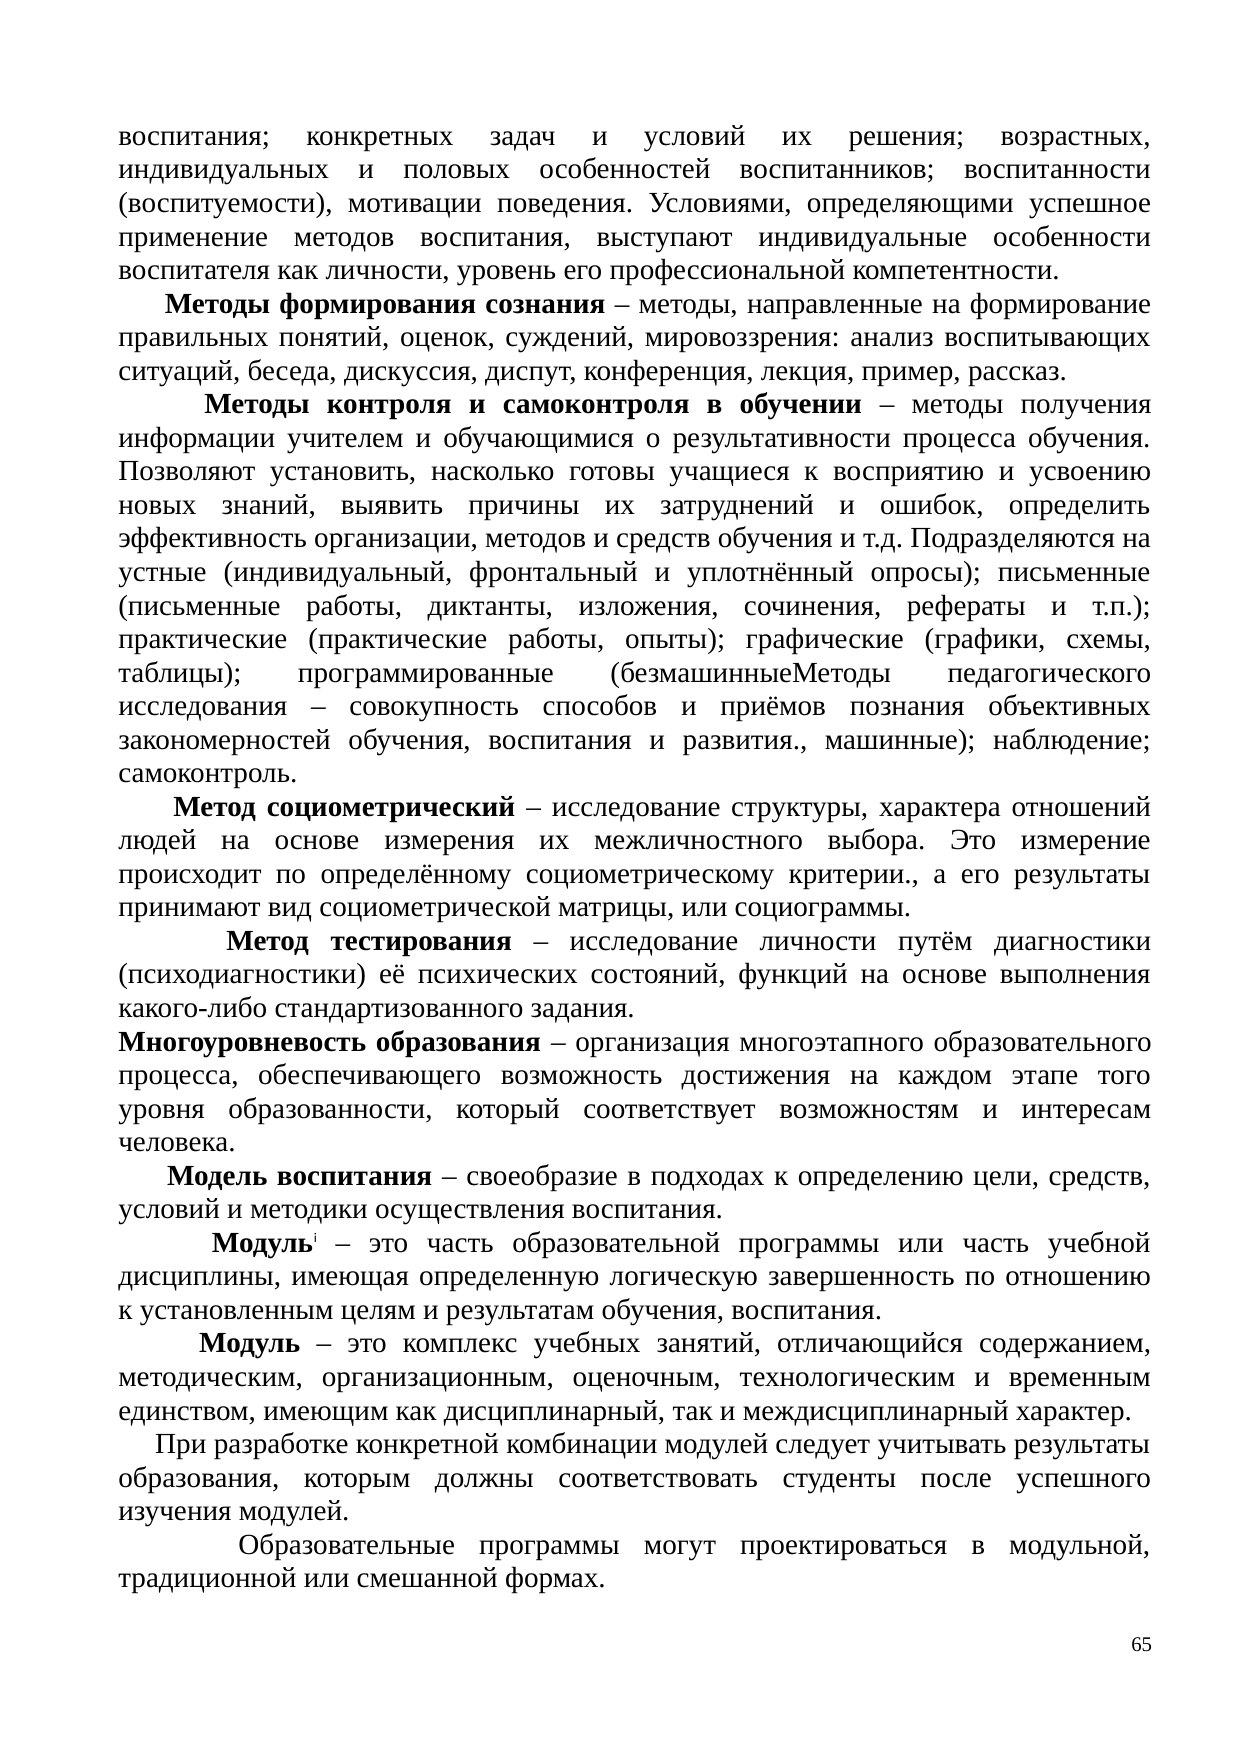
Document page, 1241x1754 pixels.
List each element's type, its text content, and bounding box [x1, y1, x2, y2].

text Методы контроля и самоконтроля в обучении – методы получения информации учителем и обучающимися о результативности процесса обучения. Позволяют установить, насколько готовы учащиеся к восприятию и усвоению новых знаний, выявить причины их затруднений и ошибок, определить эффективность организации, методов и средств обучения и т.д. Подразделяются на устные (индивидуальный, фронтальный и уплотнённый опросы); письменные (письменные работы, диктанты, изложения, сочинения, рефераты и т.п.); практические (практические работы, опыты); графические (графики, схемы, таблицы); программированные (безмашинныеМетоды педагогического исследования – совокупность способов и приёмов познания объективных закономерностей обучения, воспитания и развития., машинные); наблюдение; самоконтроль. [118, 386, 1152, 789]
text Многоуровневость образования – организация многоэтапного образовательного процесса, обеспечивающего возможность достижения на каждом этапе того уровня образованности, который соответствует возможностям и интересам человека. [118, 1024, 1152, 1158]
text Методы формирования сознания – методы, направленные на формирование правильных понятий, оценок, суждений, мировоззрения: анализ воспитывающих ситуаций, беседа, дискуссия, диспут, конференция, лекция, пример, рассказ. [118, 286, 1152, 386]
text Образовательные программы могут проектироваться в модульной, традиционной или смешанной формах. [118, 1527, 1152, 1594]
text Модуль – это часть образовательной программы или часть учебной дисциплины, имеющая определенную логическую завершенность по отношению к установленным целям и результатам обучения, воспитания. [118, 1225, 1152, 1326]
text воспитания; конкретных задач и условий их решения; возрастных, индивидуальных и половых особенностей воспитанников; воспитанности (воспитуемости), мотивации поведения. Условиями, определяющими успешное применение методов воспитания, выступают индивидуальные особенности воспитателя как личности, уровень его профессиональной компетентности. [118, 118, 1152, 286]
text Модуль – это комплекс учебных занятий, отличающийся содержанием, методическим, организационным, оценочным, технологическим и временным единством, имеющим как дисциплинарный, так и междисциплинарный характер. [118, 1326, 1152, 1426]
text Модель воспитания – своеобразие в подходах к определению цели, средств, условий и методики осуществления воспитания. [118, 1158, 1152, 1225]
text Метод социометрический – исследование структуры, характера отношений людей на основе измерения их межличностного выбора. Это измерение происходит по определённому социометрическому критерии., а его результаты принимают вид социометрической матрицы, или социограммы. [118, 789, 1152, 923]
text При разработке конкретной комбинации модулей следует учитывать результаты образования, которым должны соответствовать студенты после успешного изучения модулей. [118, 1426, 1152, 1527]
text Метод тестирования – исследование личности путём диагностики (психодиагностики) её психических состояний, функций на основе выполнения какого-либо стандартизованного задания. [118, 923, 1152, 1024]
